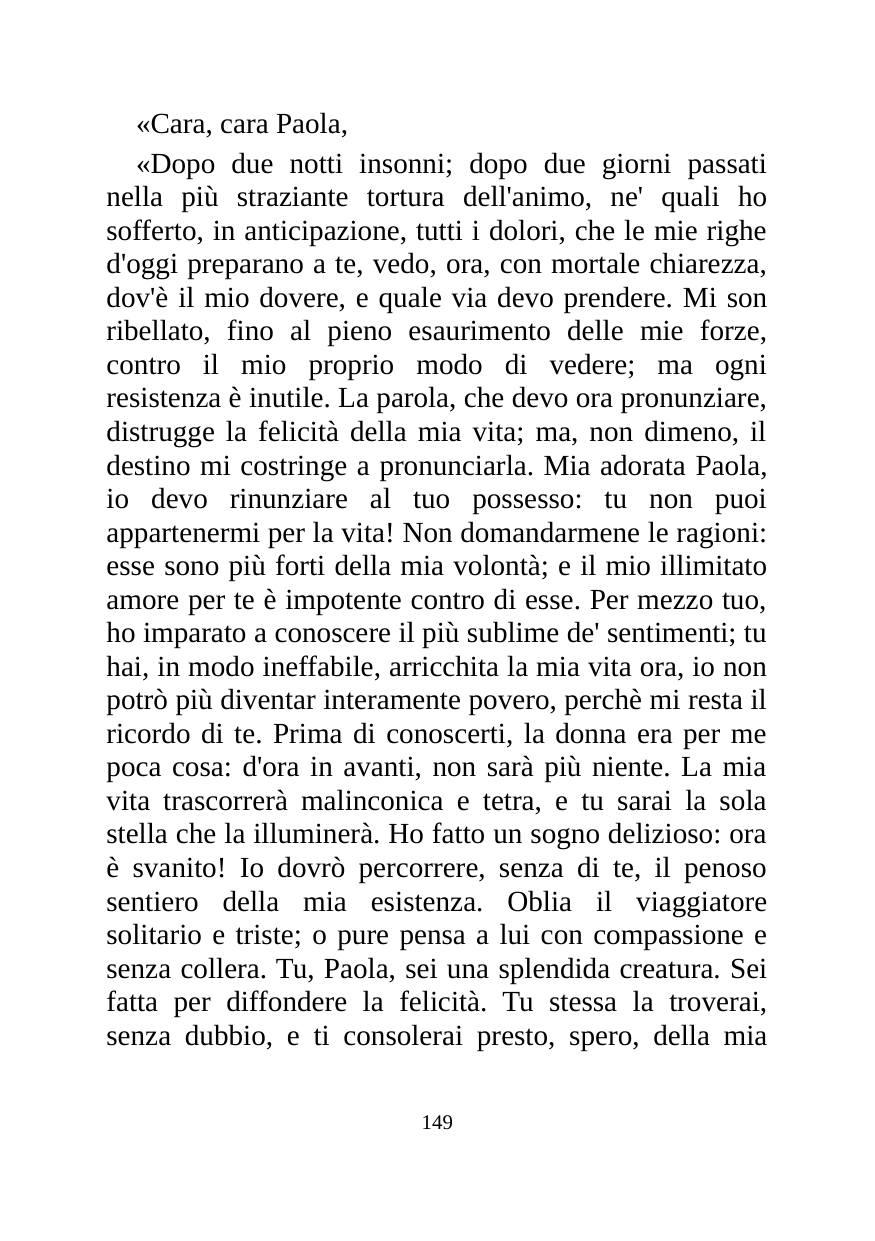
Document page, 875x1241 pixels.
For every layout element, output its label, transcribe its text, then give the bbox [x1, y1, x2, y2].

text «Cara, cara Paola, [106, 106, 768, 140]
text «Dopo due notti insonni; dopo due giorni passati nella più straziante tortura dell'animo, ne' quali ho sofferto, in anticipazione, tutti i dolori, che le mie righe d'oggi preparano a te, vedo, ora, con mortale chiarezza, dov'è il mio dovere, e quale via devo prendere. Mi son ribellato, fino al pieno esaurimento delle mie forze, contro il mio proprio modo di vedere; ma ogni resistenza è inutile. La parola, che devo ora pronunziare, distrugge la felicità della mia vita; ma, non dimeno, il destino mi costringe a pronunciarla. Mia adorata Paola, io devo rinunziare al tuo possesso: tu non puoi appartenermi per la vita! Non domandarmene le ragioni: esse sono più forti della mia volontà; e il mio illimitato amore per te è impotente contro di esse. Per mezzo tuo, ho imparato a conoscere il più sublime de' sentimenti; tu hai, in modo ineffabile, arricchita la mia vita ora, io non potrò più diventar interamente povero, perchè mi resta il ricordo di te. Prima di conoscerti, la donna era per me poca cosa: d'ora in avanti, non sarà più niente. La mia vita trascorrerà malinconica e tetra, e tu sarai la sola stella che la illuminerà. Ho fatto un sogno delizioso: ora è svanito! Io dovrò percorrere, senza di te, il penoso sentiero della mia esistenza. Oblia il viaggiatore solitario e triste; o pure pensa a lui con compassione e senza collera. Tu, Paola, sei una splendida creatura. Sei fatta per diffondere la felicità. Tu stessa la troverai, senza dubbio, e ti consolerai presto, spero, della mia [106, 146, 768, 1051]
